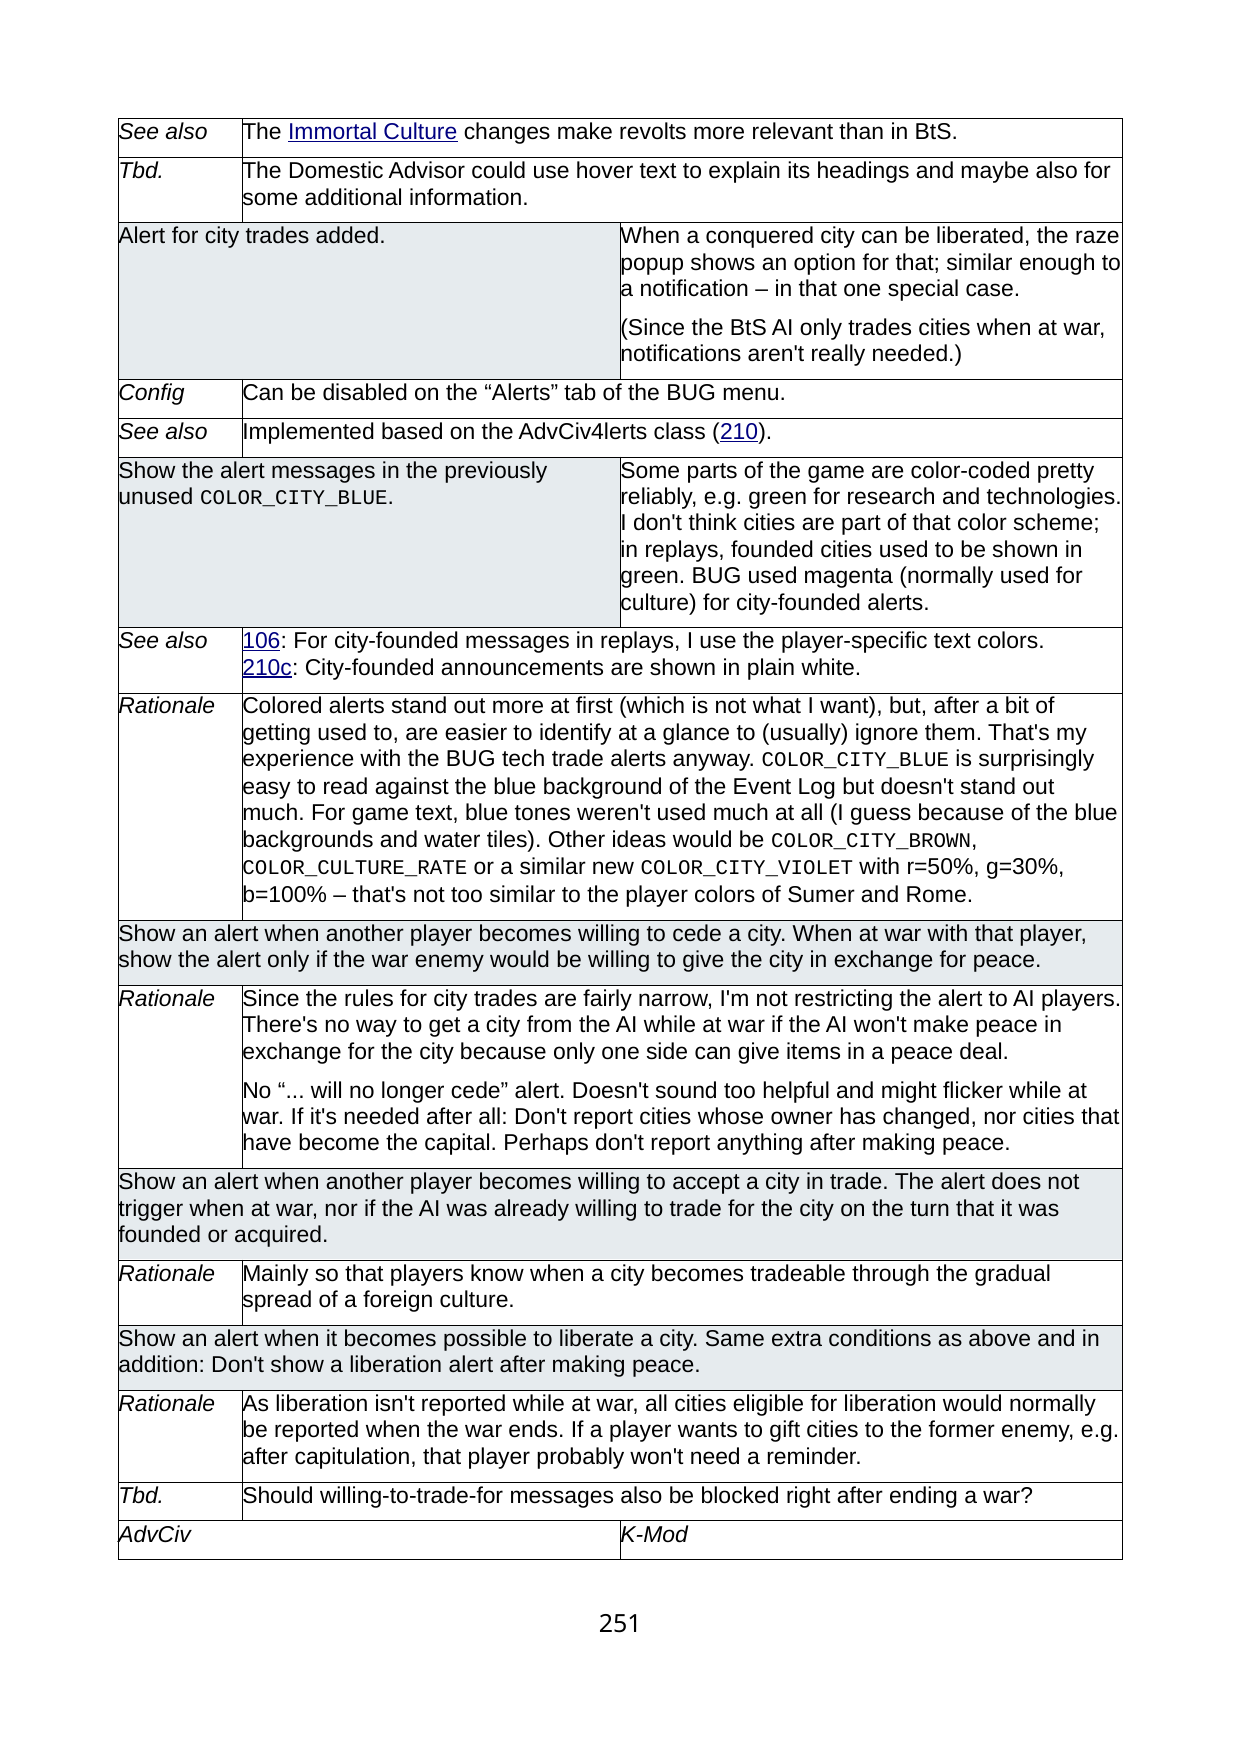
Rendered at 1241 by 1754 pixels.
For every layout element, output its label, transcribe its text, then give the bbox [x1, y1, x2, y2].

table_cell See also [119, 628, 242, 692]
table_cell Can be disabled on the “Alerts” tab of the BUG menu. [243, 380, 1122, 418]
table_cell Mainly so that players know when a city becomes tradeable through the gradual spread of a foreign culture. [243, 1261, 1122, 1325]
table_cell Rationale [119, 1391, 242, 1482]
table_cell When a conquered city can be liberated, the raze popup shows an option for that; similar enough to a notification – in that one special case. (Since the BtS AI only trades cities when at war, notifications aren't really needed.) [621, 223, 1122, 379]
table_cell AdvCiv [119, 1521, 620, 1559]
table_cell Colored alerts stand out more at first (which is not what I want), but, after a bit of getting used to, are easier to identify at a glance to (usually) ignore them. That's my experience with the BUG tech trade alerts anyway. COLOR_CITY_BLUE is surprisingly easy to read against the blue background of the Event Log but doesn't stand out much. For game text, blue tones weren't used much at all (I guess because of the blue backgrounds and water tiles). Other ideas would be COLOR_CITY_BROWN, COLOR_CULTURE_RATE or a similar new COLOR_CITY_VIOLET with r=50%, g=30%, b=100% – that's not too similar to the player colors of Sumer and Rome. [243, 694, 1122, 920]
table_cell Show an alert when another player becomes willing to accept a city in trade. The alert does not trigger when at war, nor if the AI was already willing to trade for the city on the turn that it was founded or acquired. [119, 1169, 1122, 1259]
table_cell Rationale [119, 694, 242, 920]
table_cell As liberation isn't reported while at war, all cities eligible for liberation would normally be reported when the war ends. If a player wants to gift cities to the former enemy, e.g. after capitulation, that player probably won't need a reminder. [243, 1391, 1122, 1482]
table_cell Some parts of the game are color-coded pretty reliably, e.g. green for research and technologies. I don't think cities are part of that color scheme; in replays, founded cities used to be shown in green. BUG used magenta (normally used for culture) for city-founded alerts. [621, 458, 1122, 627]
table_cell Should willing-to-trade-for messages also be blocked right after ending a war? [243, 1483, 1122, 1520]
table_cell See also [119, 419, 242, 457]
table_cell Rationale [119, 986, 242, 1168]
table_cell Show the alert messages in the previously unused COLOR_CITY_BLUE. [119, 458, 620, 627]
table_cell Since the rules for city trades are fairly narrow, I'm not restricting the alert to AI players. There's no way to get a city from the AI while at war if the AI won't make peace in exchange for the city because only one side can give items in a peace deal. No “... will no longer cede” alert. Doesn't sound too helpful and might flicker while at war. If it's needed after all: Don't report cities whose owner has changed, nor cities that have become the capital. Perhaps don't report anything after making peace. [243, 986, 1122, 1168]
table_cell 106: For city-founded messages in replays, I use the player-specific text colors. 210c: City-founded announcements are shown in plain white. [243, 628, 1122, 692]
table_cell The Domestic Advisor could use hover text to explain its headings and maybe also for some additional information. [243, 158, 1122, 222]
table_cell Show an alert when another player becomes willing to cede a city. When at war with that player, show the alert only if the war enemy would be willing to give the city in exchange for peace. [119, 921, 1122, 985]
table_cell See also [119, 119, 242, 157]
table_cell Alert for city trades added. [119, 223, 620, 379]
table_cell Show an alert when it becomes possible to liberate a city. Same extra conditions as above and in addition: Don't show a liberation alert after making peace. [119, 1326, 1122, 1390]
table_cell Tbd. [119, 1483, 242, 1520]
table_cell The Immortal Culture changes make revolts more relevant than in BtS. [243, 119, 1122, 157]
table_cell Implemented based on the AdvCiv4lerts class (210). [243, 419, 1122, 457]
table_cell Rationale [119, 1261, 242, 1325]
table_cell Tbd. [119, 158, 242, 222]
table_cell K-Mod [621, 1521, 1122, 1559]
table_cell Config [119, 380, 242, 418]
